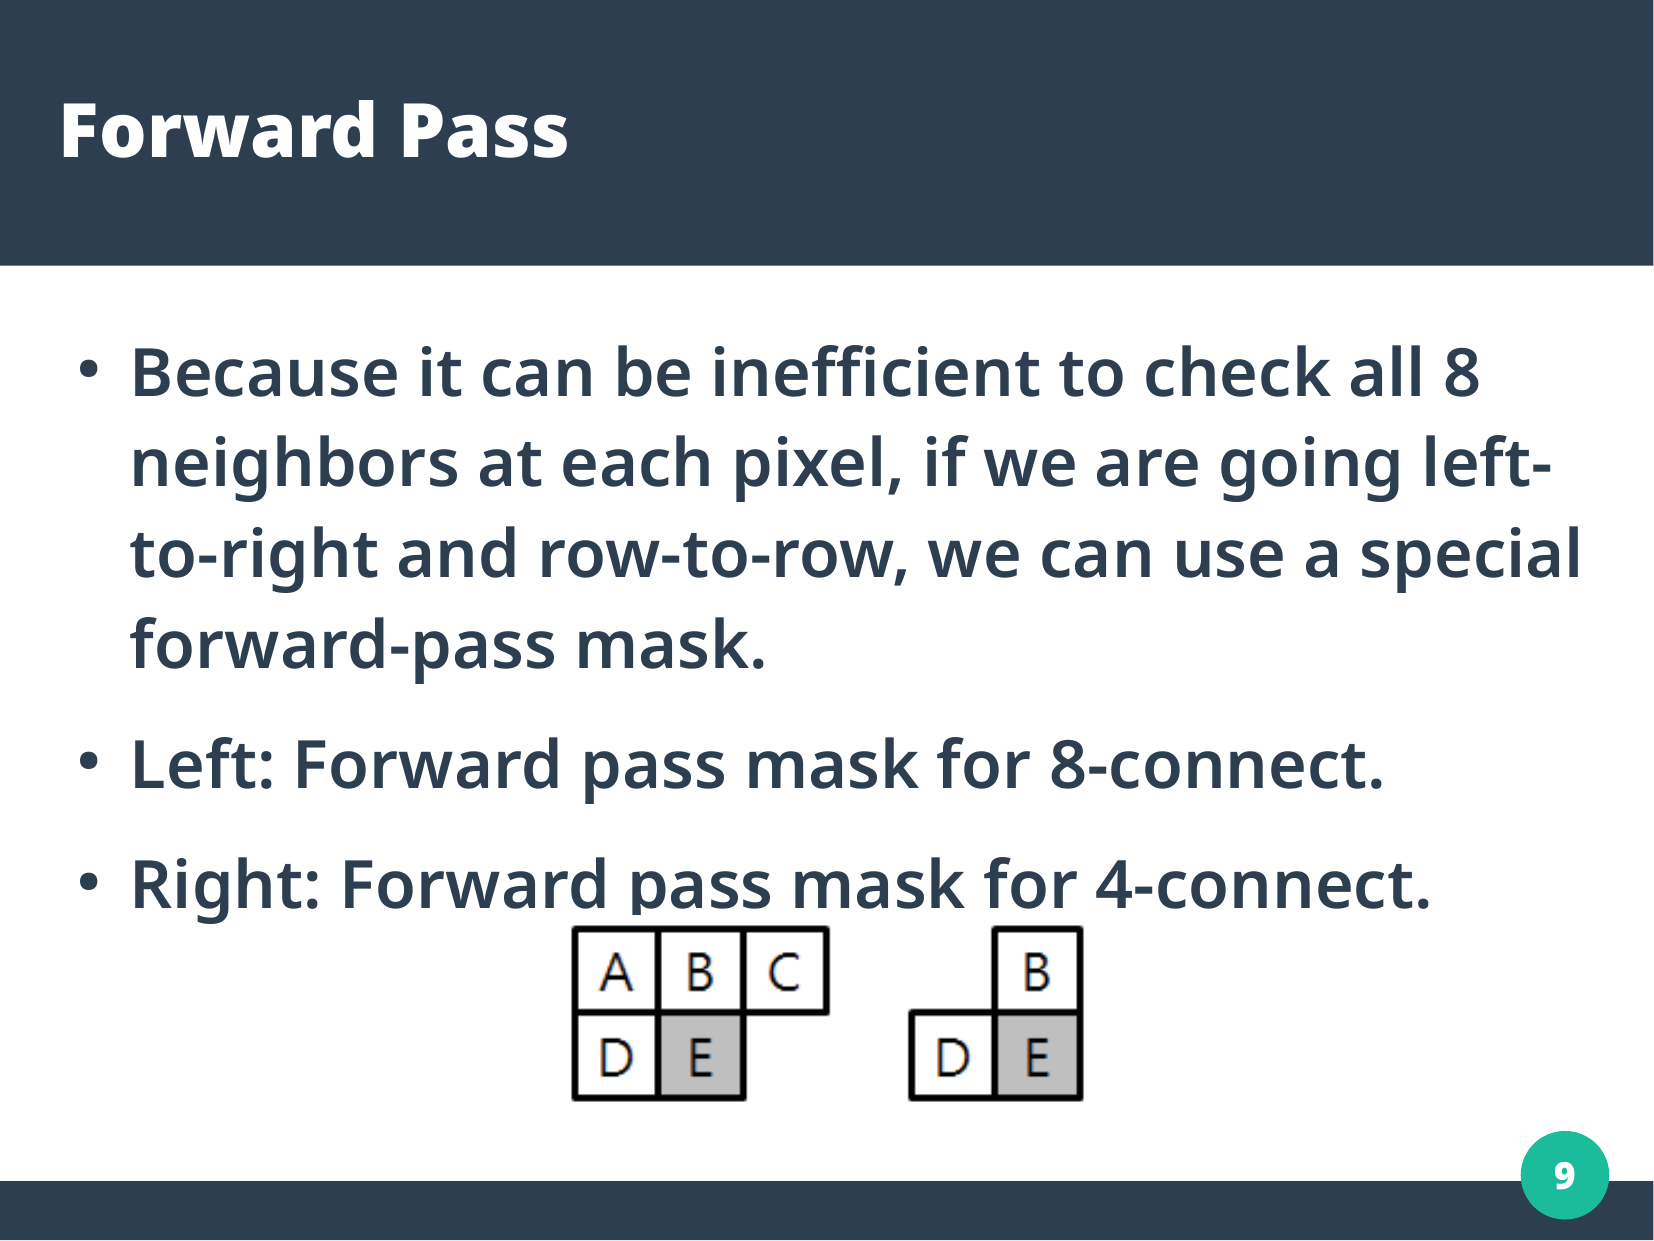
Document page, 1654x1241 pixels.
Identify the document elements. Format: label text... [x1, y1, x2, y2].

list Because it can be inefficient to check all 8 neighbors at each pixel, if we are going left-to-right and row-to-row, we can use a special forward-pass mask. Left: Forward pass mask for 8-connect. Right: Forward pass mask for 4-connect. [59, 324, 1595, 1152]
picture [561, 915, 1093, 1111]
title Forward Pass [59, 49, 1595, 207]
